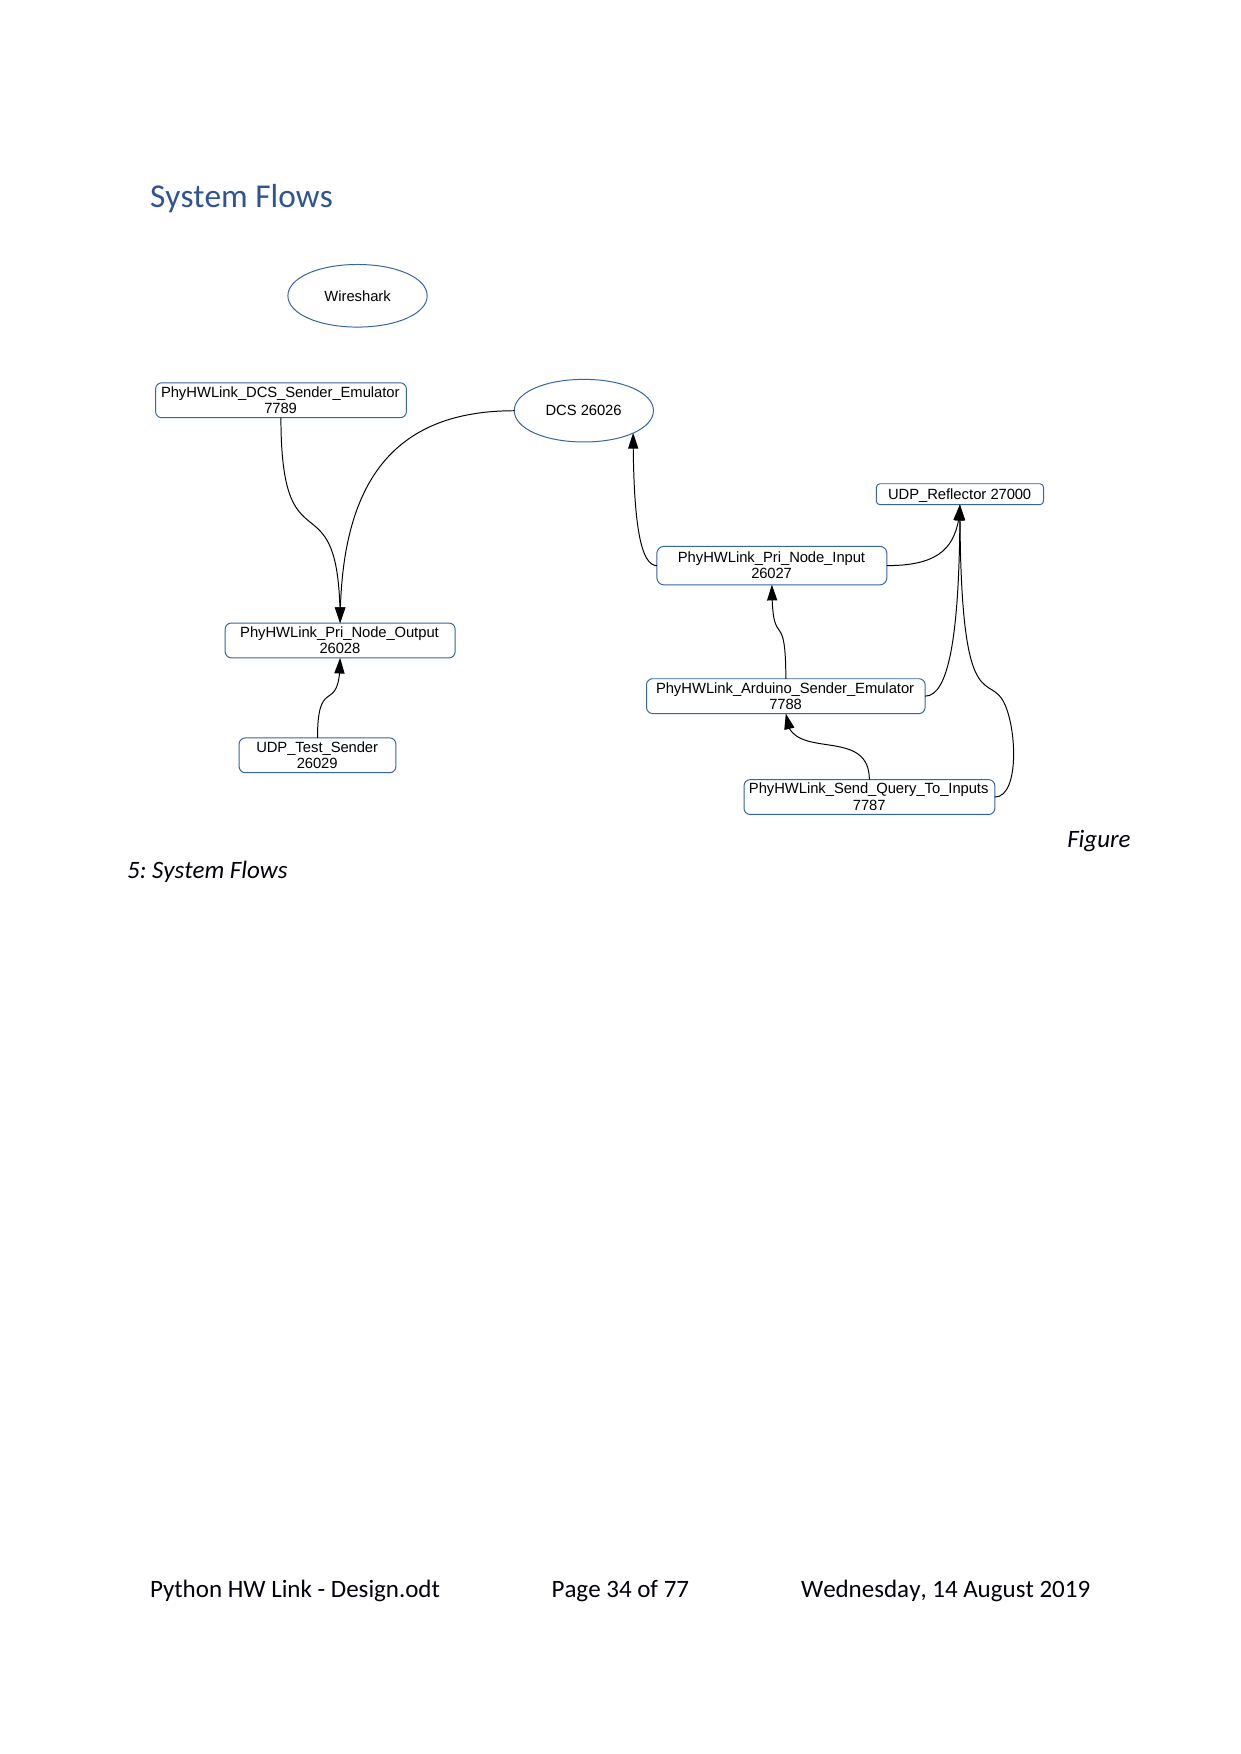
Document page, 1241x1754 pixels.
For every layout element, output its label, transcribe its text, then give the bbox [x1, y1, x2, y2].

subtitle System Flows [150, 175, 1090, 216]
text Figure 5: System Flows [127, 239, 1132, 884]
